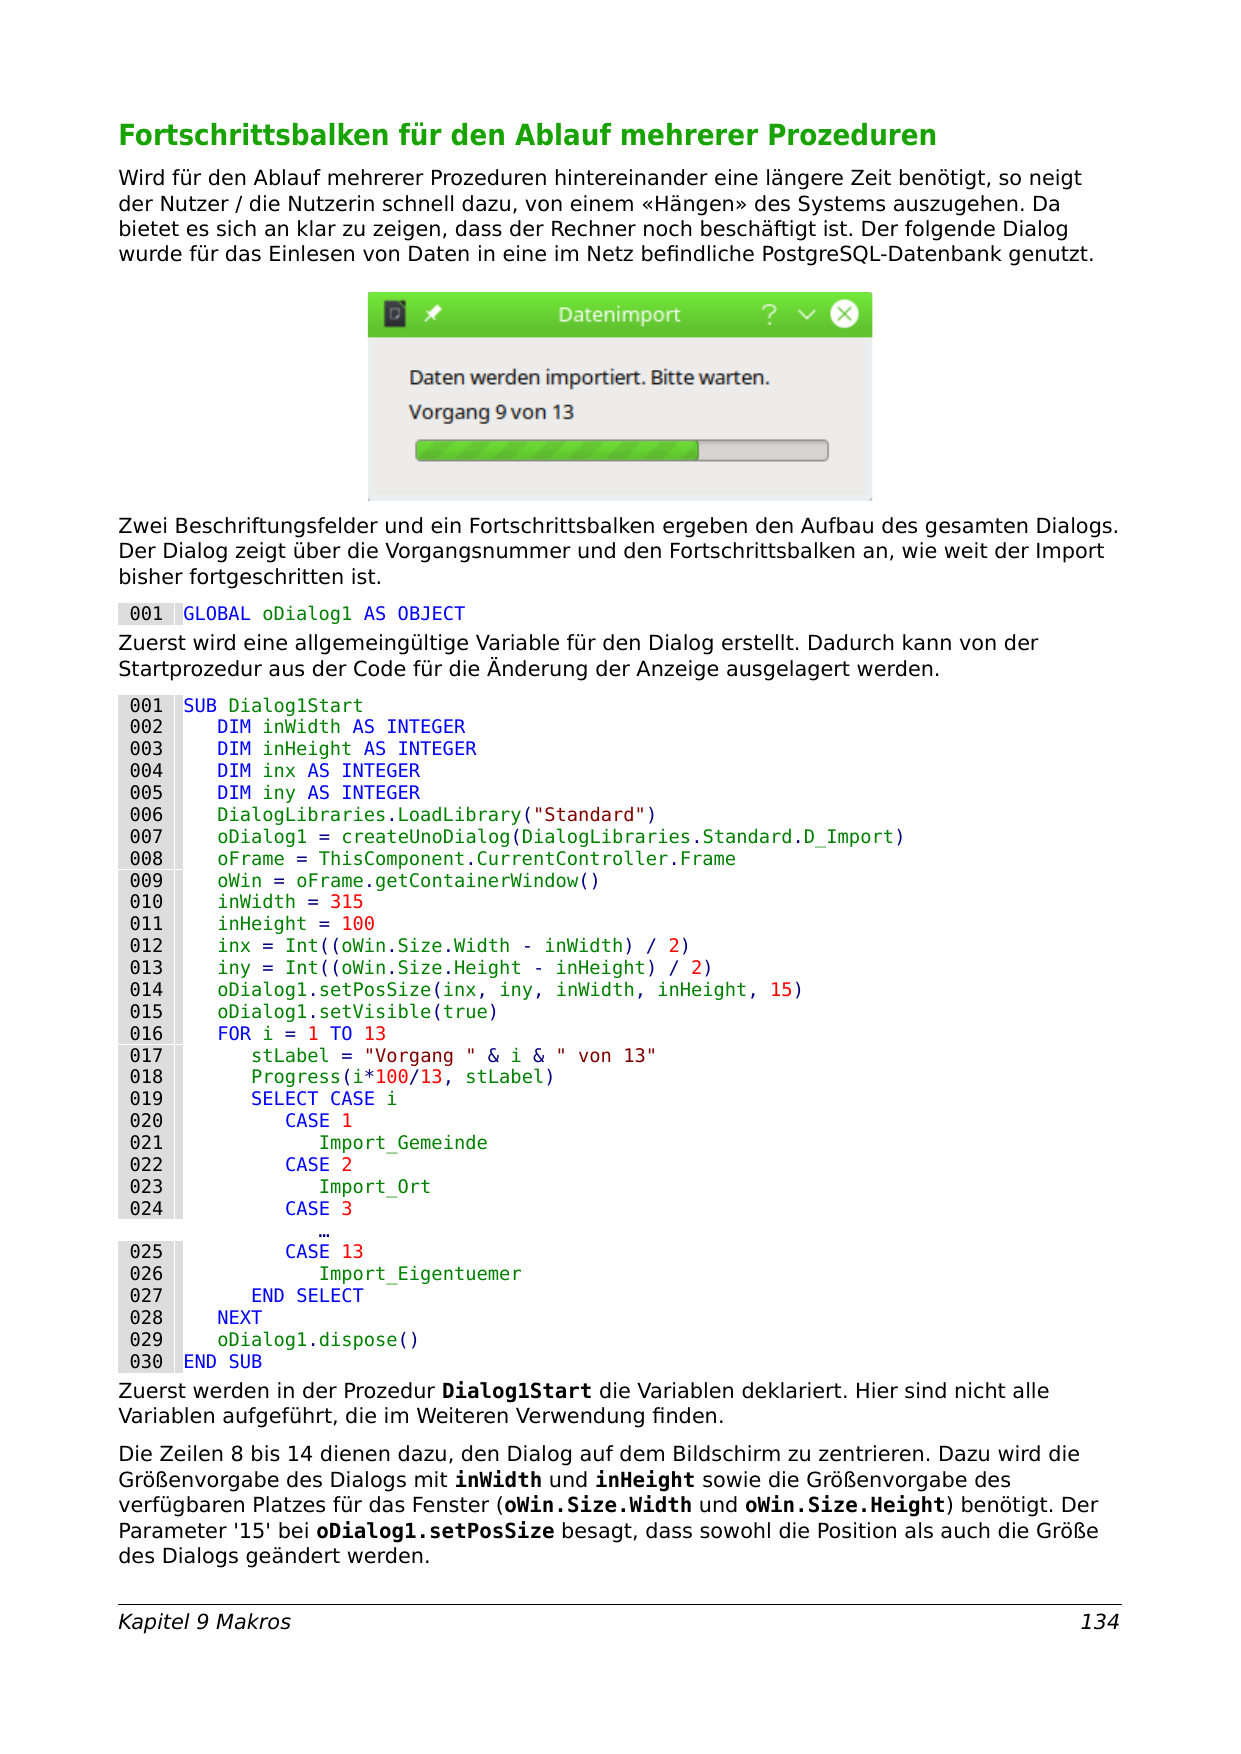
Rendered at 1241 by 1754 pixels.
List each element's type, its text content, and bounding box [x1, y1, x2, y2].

list oDialog1.setPosSize(inx, iny, inWidth, inHeight, 15) [183, 979, 1122, 1001]
text Zwei Beschriftungsfelder und ein Fortschrittsbalken ergeben den Aufbau des gesamten Dialogs. Der Dialog zeigt über die Vorgangsnummer und den Fortschrittsbalken an, wie weit der Import bisher fortgeschritten ist. [118, 514, 1122, 589]
text Wird für den Ablauf mehrerer Prozeduren hintereinander eine längere Zeit benötigt, so neigt der Nutzer / die Nutzerin schnell dazu, von einem «Hängen» des Systems auszugehen. Da bietet es sich an klar zu zeigen, dass der Rechner noch beschäftigt ist. Der folgende Dialog wurde für das Einlesen von Daten in eine im Netz befindliche PostgreSQL-Datenbank genutzt. [118, 166, 1122, 267]
list Progress(i*100/13, stLabel) [183, 1066, 1122, 1088]
list CASE 13 [183, 1241, 1122, 1263]
list SUB Dialog1Start [118, 694, 1122, 716]
list Import_Eigentuemer [183, 1263, 1122, 1285]
list CASE 3 … [118, 1198, 1122, 1241]
list DIM inx AS INTEGER [183, 760, 1122, 782]
picture [367, 292, 873, 501]
list inx = Int((oWin.Size.Width - inWidth) / 2) [183, 935, 1122, 957]
text Zuerst wird eine allgemeingültige Variable für den Dialog erstellt. Dadurch kann von der Startprozedur aus der Code für die Änderung der Anzeige ausgelagert werden. [118, 631, 1122, 681]
list DIM inHeight AS INTEGER [183, 738, 1122, 760]
list NEXT [183, 1307, 1122, 1329]
list DialogLibraries.LoadLibrary("Standard") [183, 804, 1122, 826]
list iny = Int((oWin.Size.Height - inHeight) / 2) [183, 957, 1122, 979]
list inWidth = 315 [183, 891, 1122, 913]
list CASE 1 [183, 1110, 1122, 1132]
list END SELECT [183, 1285, 1122, 1307]
list Import_Ort [183, 1176, 1122, 1198]
list oDialog1.setVisible(true) [183, 1001, 1122, 1023]
list oDialog1.dispose() [183, 1329, 1122, 1351]
text Zuerst werden in der Prozedur Dialog1Start die Variablen deklariert. Hier sind nicht alle Variablen aufgeführt, die im Weiteren Verwendung finden. [118, 1379, 1122, 1429]
list SELECT CASE i [183, 1088, 1122, 1110]
subtitle Fortschrittsbalken für den Ablauf mehrerer Prozeduren [118, 118, 1122, 152]
list CASE 2 [183, 1154, 1122, 1176]
list DIM iny AS INTEGER [183, 782, 1122, 804]
list stLabel = "Vorgang " & i & " von 13" [118, 1044, 1122, 1066]
list GLOBAL oDialog1 AS OBJECT [183, 603, 1122, 625]
text Die Zeilen 8 bis 14 dienen dazu, den Dialog auf dem Bildschirm zu zentrieren. Dazu wird die Größenvorgabe des Dialogs mit inWidth und inHeight sowie die Größenvorgabe des verfügbaren Platzes für das Fenster (oWin.Size.Width und oWin.Size.Height) benötigt. Der Parameter '15' bei oDialog1.setPosSize besagt, dass sowohl die Position als auch die Größe des Dialogs geändert werden. [118, 1442, 1122, 1568]
list END SUB [183, 1351, 1122, 1373]
list FOR i = 1 TO 13 [183, 1023, 1122, 1044]
list oDialog1 = createUnoDialog(DialogLibraries.Standard.D_Import) [183, 826, 1122, 848]
list Import_Gemeinde [183, 1132, 1122, 1154]
list oFrame = ThisComponent.CurrentController.Frame [183, 848, 1122, 869]
list DIM inWidth AS INTEGER [183, 716, 1122, 738]
list inHeight = 100 [183, 913, 1122, 935]
list oWin = oFrame.getContainerWindow() [118, 869, 1122, 891]
